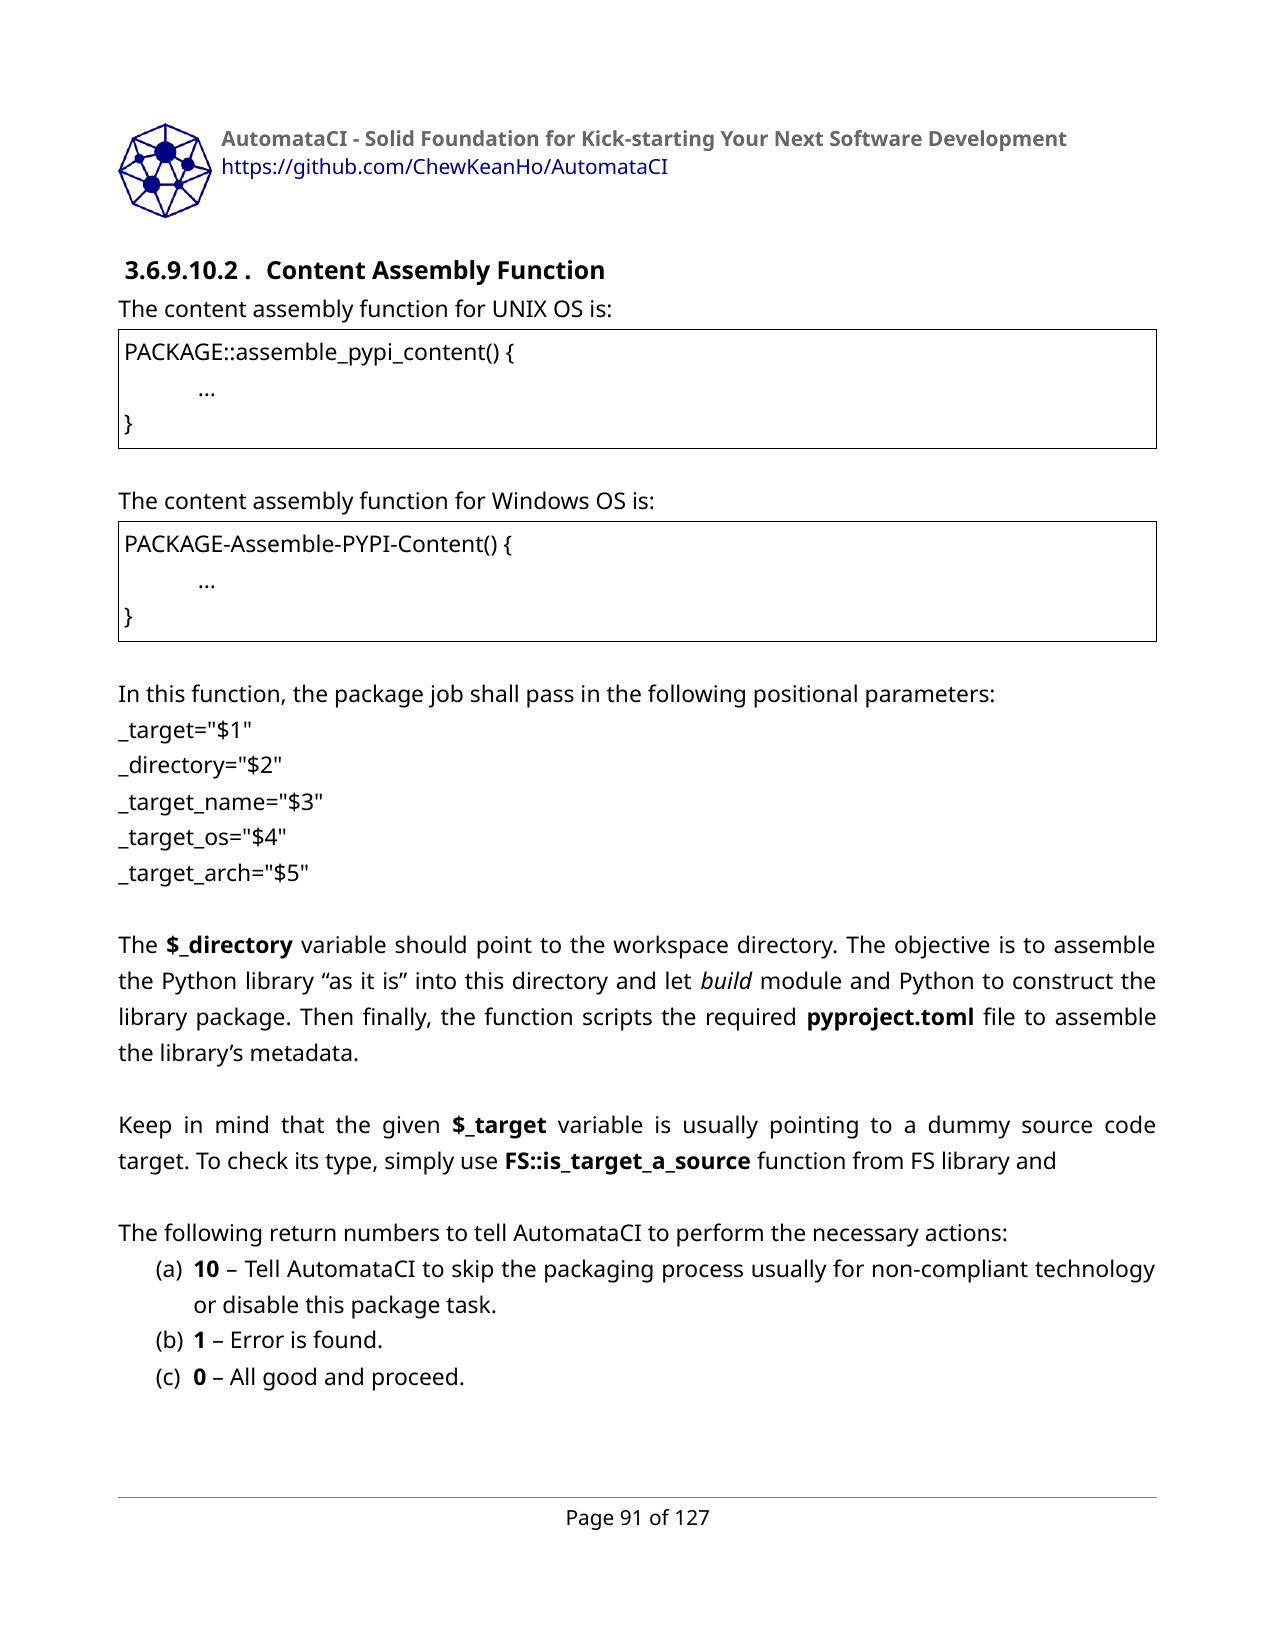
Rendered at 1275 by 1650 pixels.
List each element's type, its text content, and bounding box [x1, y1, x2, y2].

text _target_os="$4" [118, 821, 1157, 853]
table_header PACKAGE::assemble_pypi_content() { … } [119, 330, 1156, 448]
table_header PACKAGE-Assemble-PYPI-Content() { … } [119, 522, 1156, 641]
text _target_name="$3" [118, 785, 1157, 817]
text _target_arch="$5" [118, 857, 1157, 888]
subtitle Content Assembly Function [118, 253, 1157, 287]
text The $_directory variable should point to the workspace directory. The objective is to assemble the Python library “as it is” into this directory and let build module and Python to construct the library package. Then finally, the function scripts the required pyproject.toml file to assemble the library’s metadata. [118, 929, 1157, 1068]
text The following return numbers to tell AutomataCI to perform the necessary actions: [118, 1217, 1157, 1248]
list 10 – Tell AutomataCI to skip the packaging process usually for non-compliant technology or disable this package task. [156, 1253, 1157, 1320]
text In this function, the package job shall pass in the following positional parameters: [118, 678, 1157, 709]
text _target="$1" [118, 713, 1157, 745]
picture [118, 123, 212, 218]
text The content assembly function for Windows OS is: [118, 485, 1157, 516]
list 0 – All good and proceed. [156, 1360, 1157, 1392]
text The content assembly function for UNIX OS is: [118, 293, 1157, 324]
text _directory="$2" [118, 749, 1157, 781]
text Keep in mind that the given $_target variable is usually pointing to a dummy source code target. To check its type, simply use FS::is_target_a_source function from FS library and [118, 1109, 1157, 1176]
list 1 – Error is found. [156, 1324, 1157, 1356]
